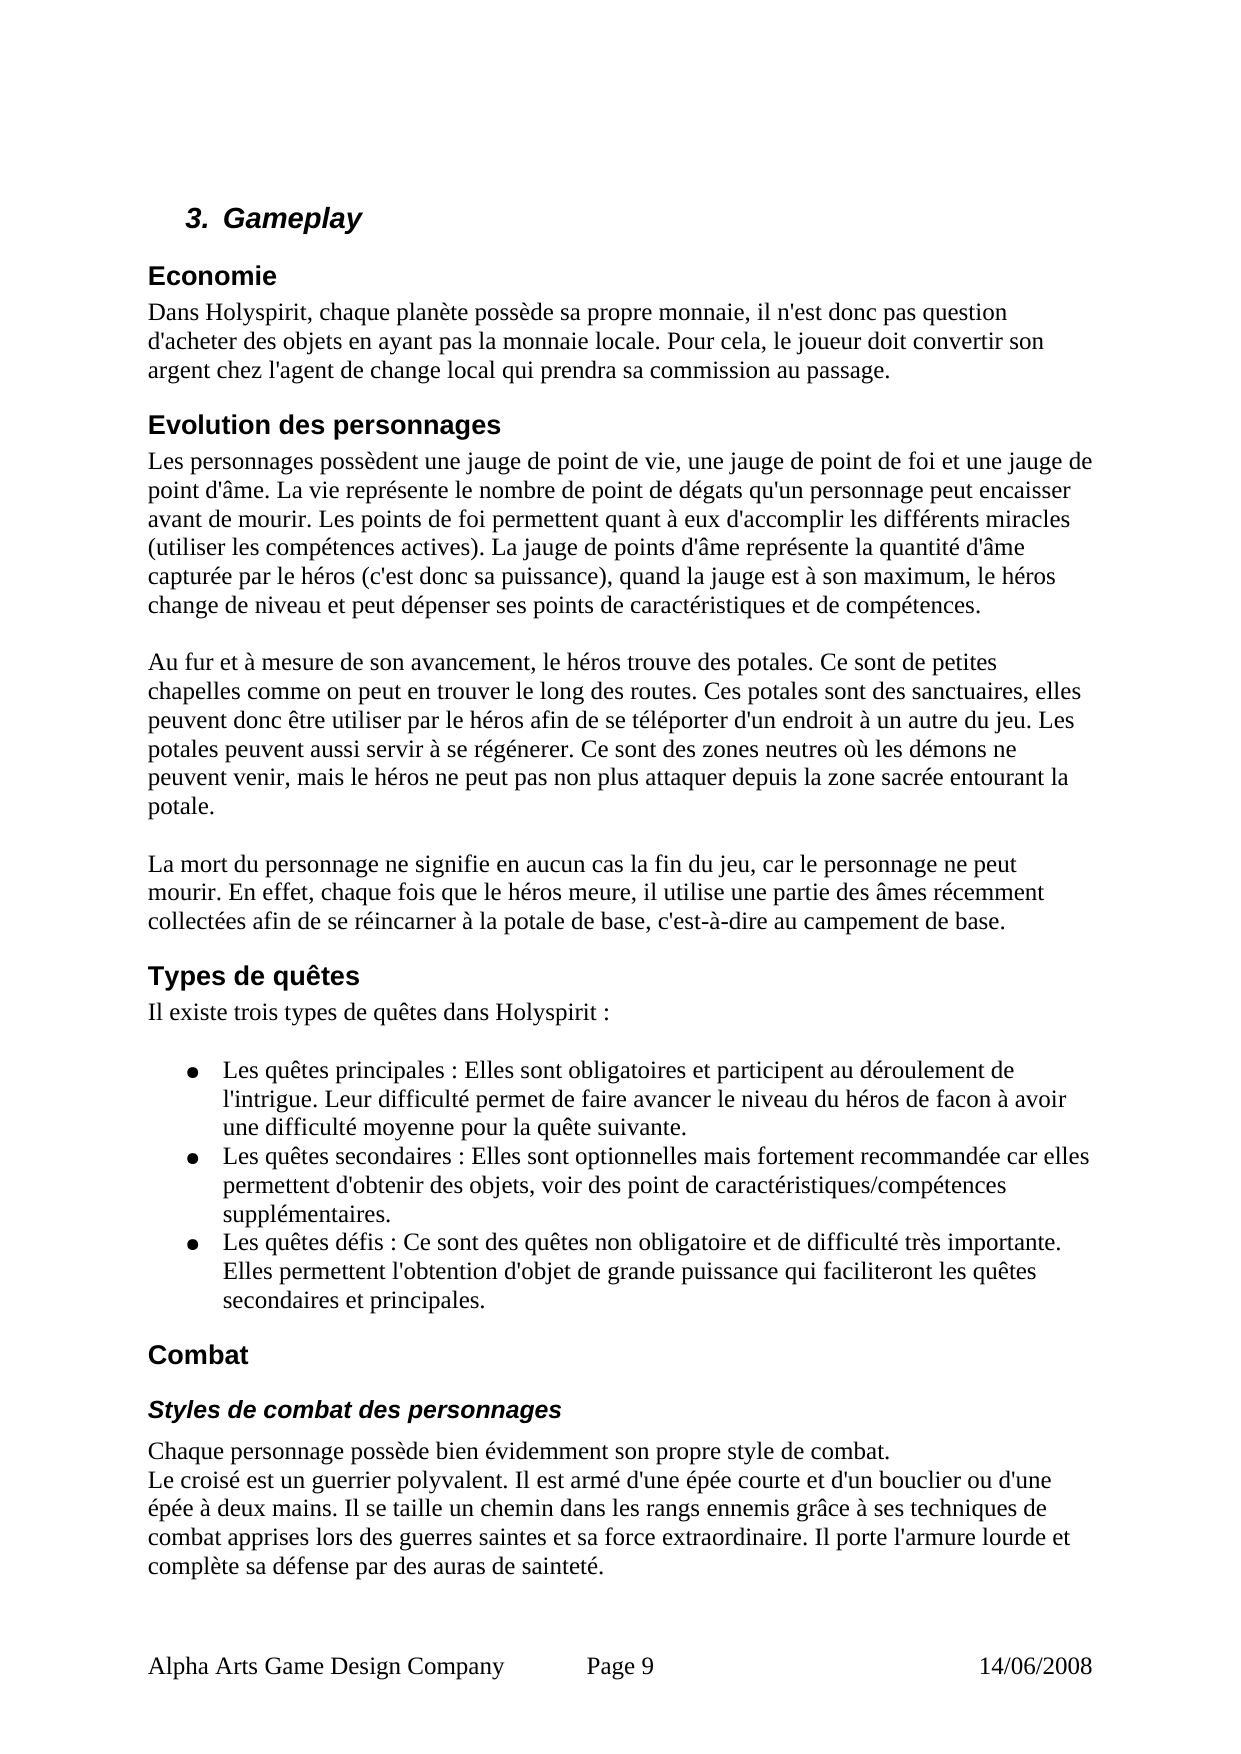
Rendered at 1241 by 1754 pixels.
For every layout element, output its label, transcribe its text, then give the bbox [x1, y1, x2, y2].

list Les quêtes défis : Ce sont des quêtes non obligatoire et de difficulté très importante. Elles permettent l'obtention d'objet de grande puissance qui faciliteront les quêtes secondaires et principales. [185, 1227, 1092, 1314]
subtitle Styles de combat des personnages [148, 1395, 1092, 1423]
subtitle Combat [148, 1339, 1092, 1370]
text Les personnages possèdent une jauge de point de vie, une jauge de point de foi et une jauge de point d'âme. La vie représente le nombre de point de dégats qu'un personnage peut encaisser avant de mourir. Les points de foi permettent quant à eux d'accomplir les différents miracles (utiliser les compétences actives). La jauge de points d'âme représente la quantité d'âme capturée par le héros (c'est donc sa puissance), quand la jauge est à son maximum, le héros change de niveau et peut dépenser ses points de caractéristiques et de compétences. [148, 446, 1092, 619]
subtitle Economie [148, 260, 1092, 291]
text Il existe trois types de quêtes dans Holyspirit : [148, 997, 1092, 1026]
subtitle Types de quêtes [148, 960, 1092, 991]
subtitle Gameplay [185, 201, 1092, 235]
text Dans Holyspirit, chaque planète possède sa propre monnaie, il n'est donc pas question d'acheter des objets en ayant pas la monnaie locale. Pour cela, le joueur doit convertir son argent chez l'agent de change local qui prendra sa commission au passage. [148, 297, 1092, 384]
text Au fur et à mesure de son avancement, le héros trouve des potales. Ce sont de petites chapelles comme on peut en trouver le long des routes. Ces potales sont des sanctuaires, elles peuvent donc être utiliser par le héros afin de se téléporter d'un endroit à un autre du jeu. Les potales peuvent aussi servir à se régénerer. Ce sont des zones neutres où les démons ne peuvent venir, mais le héros ne peut pas non plus attaquer depuis la zone sacrée entourant la potale. [148, 647, 1092, 820]
list Les quêtes principales : Elles sont obligatoires et participent au déroulement de l'intrigue. Leur difficulté permet de faire avancer le niveau du héros de facon à avoir une difficulté moyenne pour la quête suivante. [185, 1055, 1092, 1141]
text Chaque personnage possède bien évidemment son propre style de combat. [148, 1436, 1092, 1465]
text La mort du personnage ne signifie en aucun cas la fin du jeu, car le personnage ne peut mourir. En effet, chaque fois que le héros meure, il utilise une partie des âmes récemment collectées afin de se réincarner à la potale de base, c'est-à-dire au campement de base. [148, 849, 1092, 935]
subtitle Evolution des personnages [148, 409, 1092, 440]
text Le croisé est un guerrier polyvalent. Il est armé d'une épée courte et d'un bouclier ou d'une épée à deux mains. Il se taille un chemin dans les rangs ennemis grâce à ses techniques de combat apprises lors des guerres saintes et sa force extraordinaire. Il porte l'armure lourde et complète sa défense par des auras de sainteté. [148, 1465, 1092, 1580]
list Les quêtes secondaires : Elles sont optionnelles mais fortement recommandée car elles permettent d'obtenir des objets, voir des point de caractéristiques/compétences supplémentaires. [185, 1141, 1092, 1227]
